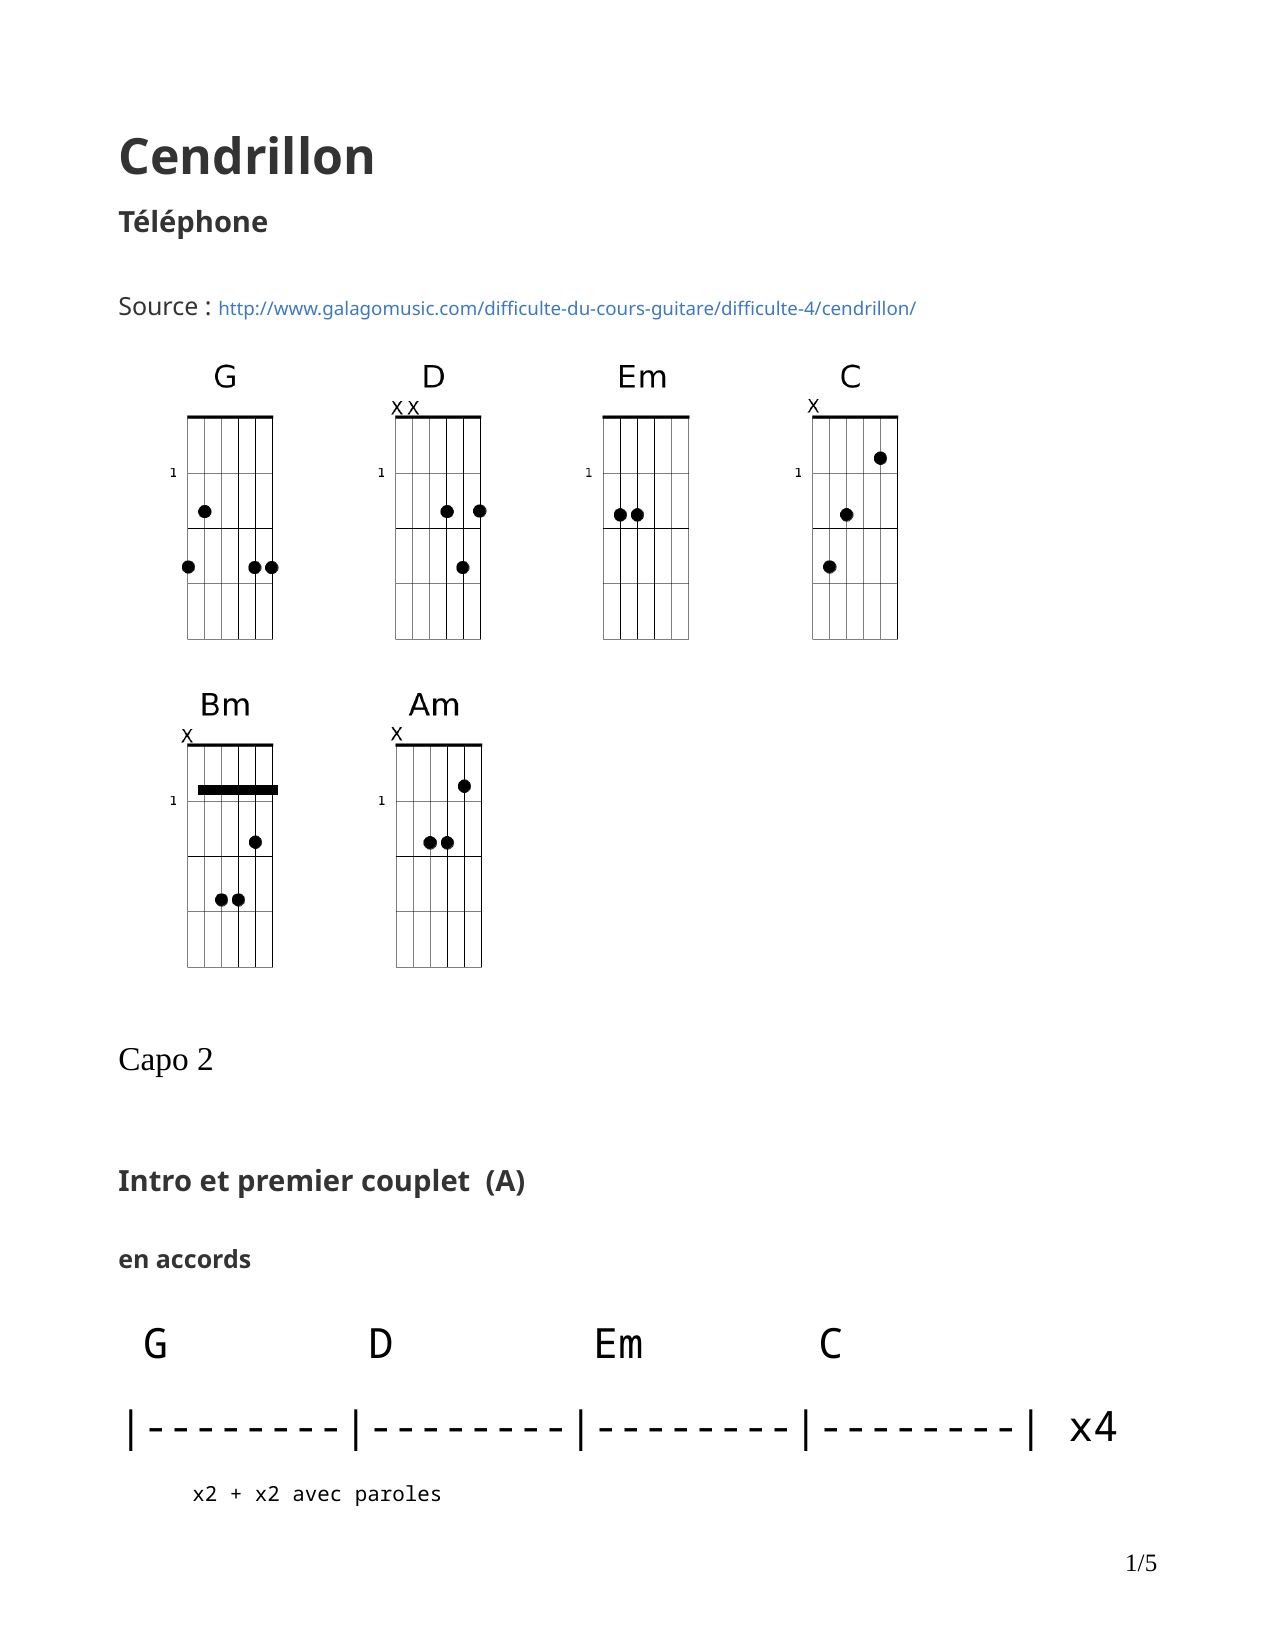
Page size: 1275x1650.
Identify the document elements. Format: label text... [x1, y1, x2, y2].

table_cell [326, 676, 533, 1005]
table_header [326, 347, 533, 676]
picture [154, 347, 290, 648]
picture [779, 347, 912, 648]
table_header [741, 347, 949, 676]
text Capo 2 [118, 1039, 1157, 1077]
subtitle Cendrillon [118, 121, 1157, 189]
text x2 + x2 avec paroles [118, 1479, 1157, 1508]
subtitle Intro et premier couplet (A) [118, 1160, 1157, 1199]
subtitle Téléphone [118, 201, 1157, 241]
table_cell [118, 676, 326, 1005]
text G D Em C [118, 1314, 1157, 1371]
picture [362, 676, 498, 976]
table_cell [949, 676, 1157, 1005]
table_cell [534, 676, 741, 1005]
table_cell [741, 676, 949, 1005]
text |--------|--------|--------|--------| x4 [118, 1397, 1157, 1453]
table_header [949, 347, 1157, 676]
picture [154, 676, 290, 976]
picture [362, 347, 498, 648]
table_header [534, 347, 741, 676]
picture [569, 347, 706, 648]
table_header [118, 347, 326, 676]
subtitle en accords [118, 1241, 1157, 1276]
text Source : http://www.galagomusic.com/difficulte-du-cours-guitare/difficulte-4/cendrillon/ [118, 283, 1157, 322]
